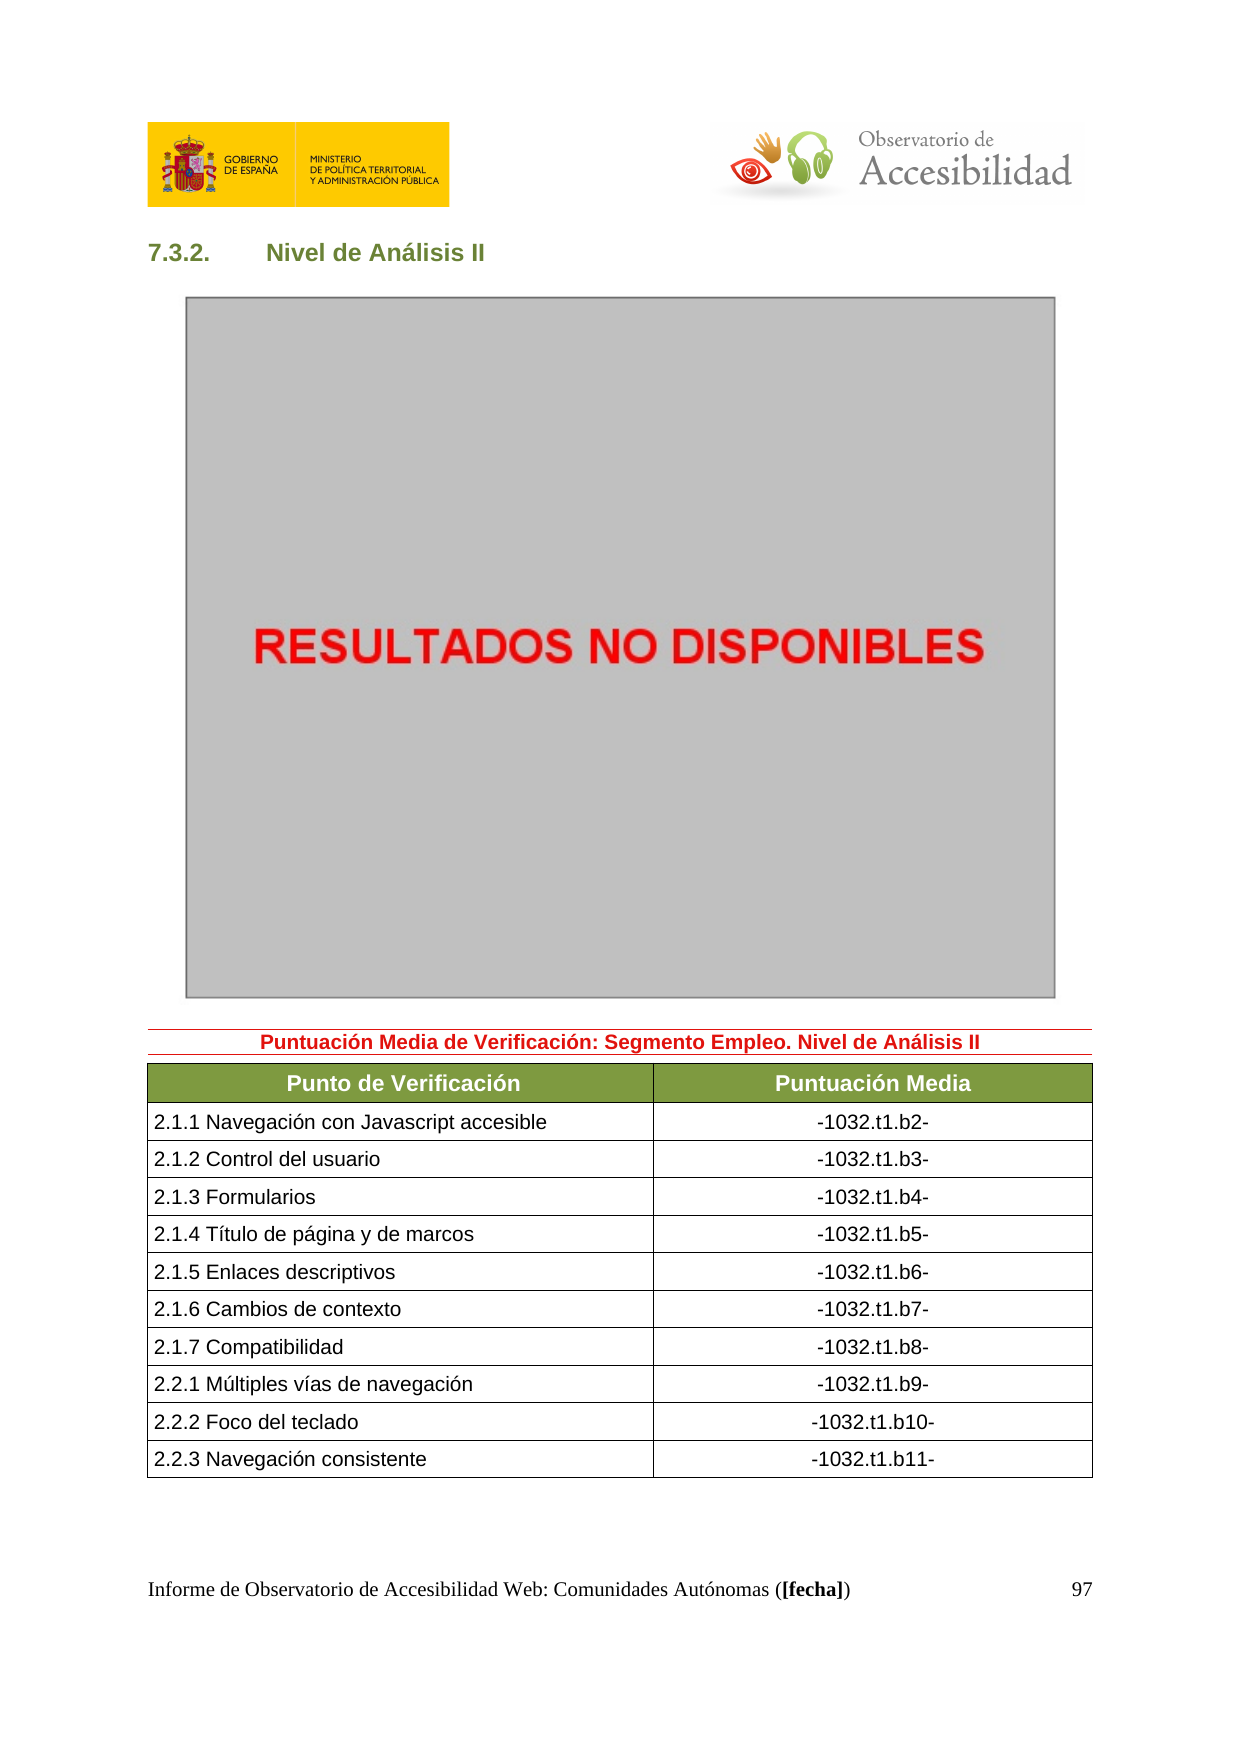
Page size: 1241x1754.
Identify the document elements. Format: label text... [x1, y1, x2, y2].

table_cell -1032.t1.b9- [654, 1366, 1092, 1402]
text Puntuación Media de Verificación: Segmento Empleo. Nivel de Análisis II [148, 1030, 1092, 1054]
table_cell 2.1.1 Navegación con Javascript accesible [148, 1103, 653, 1140]
table_header Puntuación Media [654, 1064, 1092, 1102]
table_cell 2.1.6 Cambios de contexto [148, 1291, 653, 1327]
table_cell 2.1.2 Control del usuario [148, 1141, 653, 1177]
table_cell 2.2.3 Navegación consistente [148, 1441, 653, 1477]
table_cell -1032.t1.b2- [654, 1103, 1092, 1140]
table_cell -1032.t1.b4- [654, 1178, 1092, 1215]
table_cell -1032.t1.b7- [654, 1291, 1092, 1327]
picture [710, 122, 1086, 205]
table_cell -1032.t1.b3- [654, 1141, 1092, 1177]
table_cell -1032.t1.b6- [654, 1253, 1092, 1290]
table_cell 2.1.4 Título de página y de marcos [148, 1216, 653, 1252]
table_cell 2.2.1 Múltiples vías de navegación [148, 1366, 653, 1402]
table_header Punto de Verificación [148, 1064, 653, 1102]
table_cell 2.1.5 Enlaces descriptivos [148, 1253, 653, 1290]
table_cell 2.1.3 Formularios [148, 1178, 653, 1215]
list Nivel de Análisis II [148, 238, 1092, 267]
picture [178, 294, 1062, 1005]
table_cell -1032.t1.b11- [654, 1441, 1092, 1477]
table_cell -1032.t1.b10- [654, 1403, 1092, 1440]
table_cell -1032.t1.b5- [654, 1216, 1092, 1252]
table_cell 2.1.7 Compatibilidad [148, 1328, 653, 1365]
table_cell -1032.t1.b8- [654, 1328, 1092, 1365]
picture [147, 122, 450, 207]
table_cell 2.2.2 Foco del teclado [148, 1403, 653, 1440]
